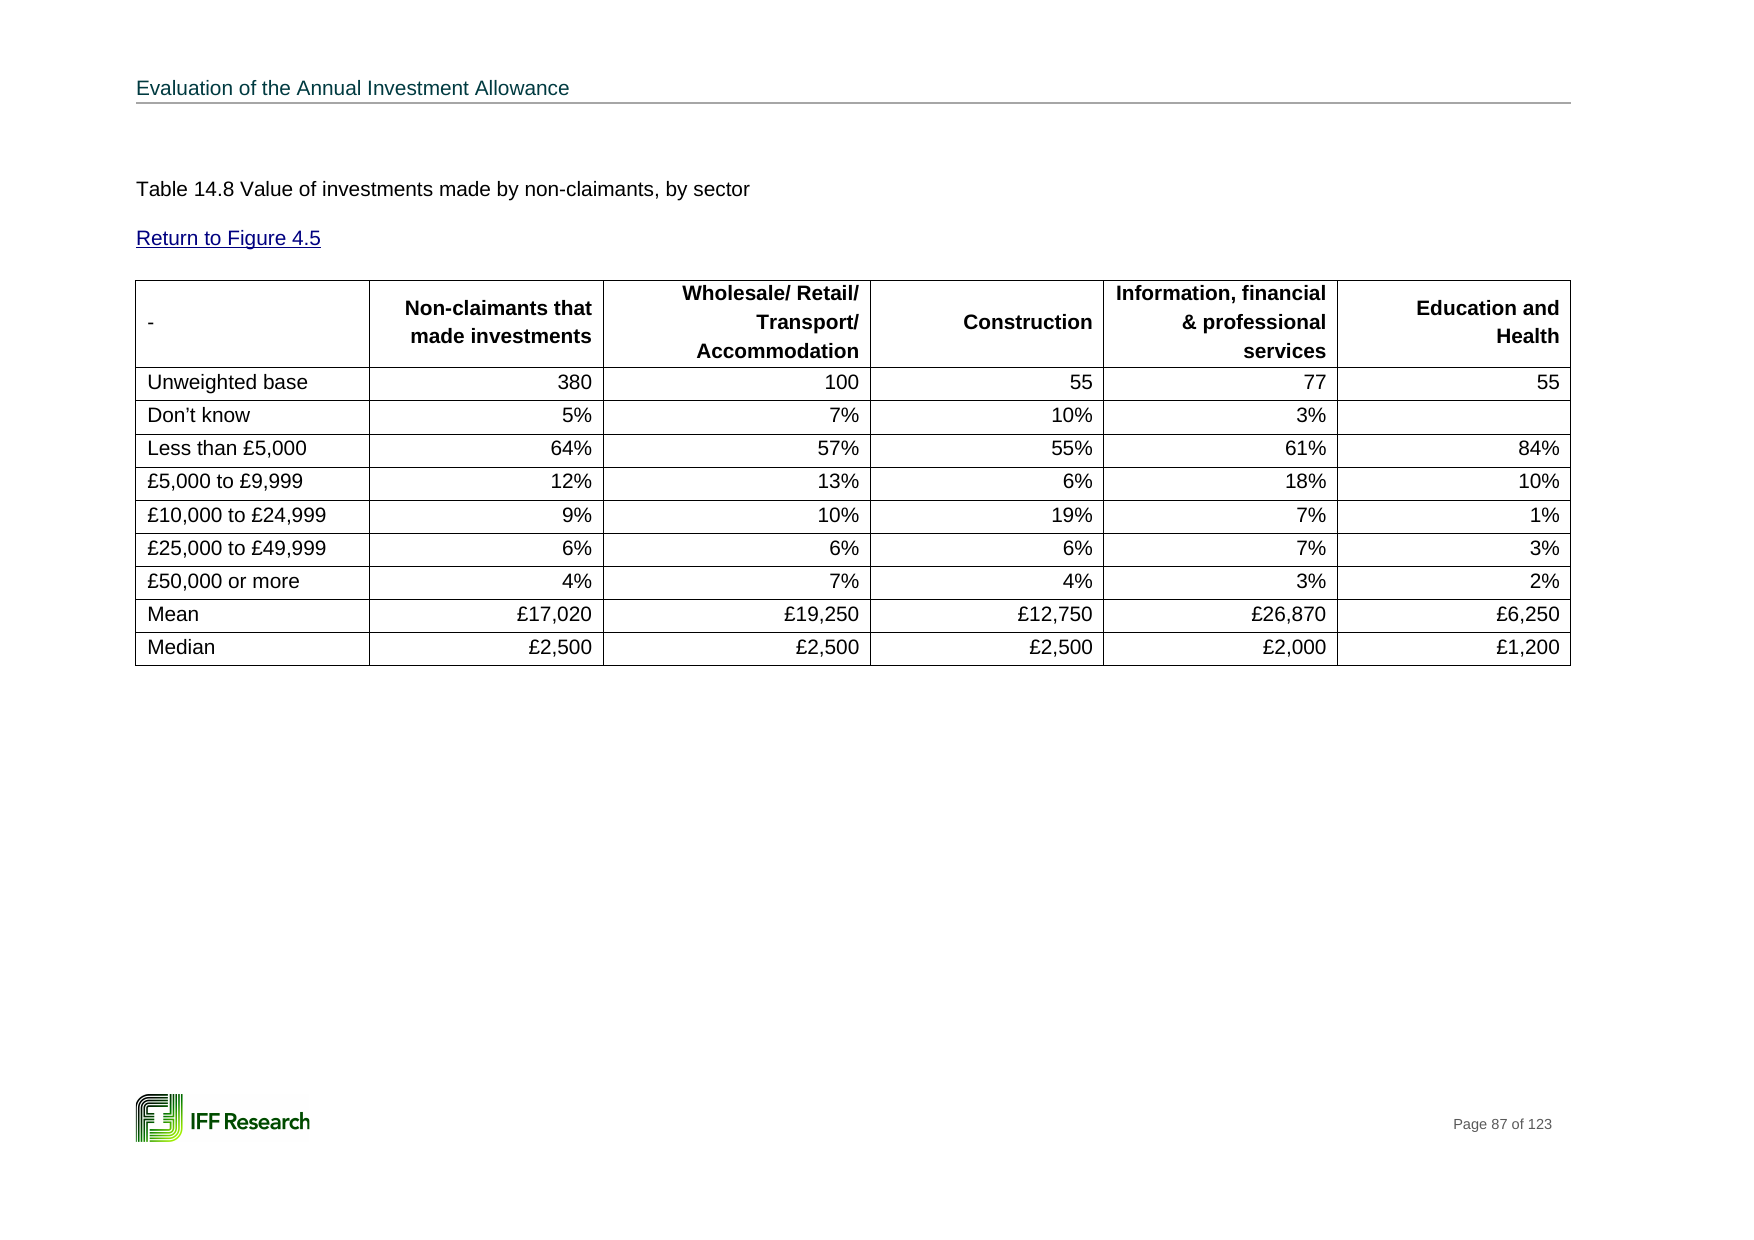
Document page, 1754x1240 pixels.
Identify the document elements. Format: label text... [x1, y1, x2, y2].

table_cell Less than £5,000 [136, 435, 369, 467]
table_header Information, financial & professional services [1104, 281, 1337, 367]
table_cell 1% [1338, 501, 1570, 533]
table_cell 3% [1104, 567, 1337, 599]
table_header Non-claimants that made investments [370, 281, 603, 367]
table_cell 7% [604, 567, 870, 599]
table_cell £25,000 to £49,999 [136, 534, 369, 566]
table_cell [1338, 401, 1570, 433]
table_cell £26,870 [1104, 600, 1337, 632]
table_cell £50,000 or more [136, 567, 369, 599]
table_cell £19,250 [604, 600, 870, 632]
table_cell £1,200 [1338, 633, 1570, 665]
table_cell 10% [604, 501, 870, 533]
table_cell 3% [1338, 534, 1570, 566]
table_header Construction [871, 281, 1103, 367]
table_cell 13% [604, 468, 870, 500]
table_cell 61% [1104, 435, 1337, 467]
table_cell 7% [604, 401, 870, 433]
table_cell 4% [871, 567, 1103, 599]
table_cell 4% [370, 567, 603, 599]
table_cell 100 [604, 368, 870, 400]
table_cell 3% [1104, 401, 1337, 433]
table_cell £12,750 [871, 600, 1103, 632]
table_cell 19% [871, 501, 1103, 533]
table_cell Median [136, 633, 369, 665]
table_cell 77 [1104, 368, 1337, 400]
subtitle Table 14.8 Value of investments made by non-claimants, by sector [136, 177, 1571, 201]
table_cell 55 [871, 368, 1103, 400]
table_cell 55 [1338, 368, 1570, 400]
text Return to Figure 4.5 [136, 226, 1571, 250]
table_header Wholesale/ Retail/ Transport/ Accommodation [604, 281, 870, 367]
table_header Education and Health [1338, 281, 1570, 367]
table_cell 9% [370, 501, 603, 533]
table_cell 380 [370, 368, 603, 400]
table_cell £2,500 [604, 633, 870, 665]
table_cell 55% [871, 435, 1103, 467]
table_cell £6,250 [1338, 600, 1570, 632]
table_cell 18% [1104, 468, 1337, 500]
table_cell £2,500 [370, 633, 603, 665]
table_cell 6% [871, 468, 1103, 500]
table_cell £17,020 [370, 600, 603, 632]
table_cell 7% [1104, 501, 1337, 533]
table_cell 6% [871, 534, 1103, 566]
table_cell 2% [1338, 567, 1570, 599]
table_cell 7% [1104, 534, 1337, 566]
table_cell 6% [604, 534, 870, 566]
table_cell 6% [370, 534, 603, 566]
table_cell 64% [370, 435, 603, 467]
table_cell 5% [370, 401, 603, 433]
table_cell £10,000 to £24,999 [136, 501, 369, 533]
table_cell 12% [370, 468, 603, 500]
table_cell 57% [604, 435, 870, 467]
table_cell Mean [136, 600, 369, 632]
table_cell 10% [871, 401, 1103, 433]
table_cell 84% [1338, 435, 1570, 467]
table_cell Don’t know [136, 401, 369, 433]
table_cell 10% [1338, 468, 1570, 500]
table_cell £5,000 to £9,999 [136, 468, 369, 500]
table_cell £2,500 [871, 633, 1103, 665]
table_cell Unweighted base [136, 368, 369, 400]
table_header - [136, 281, 369, 367]
table_cell £2,000 [1104, 633, 1337, 665]
